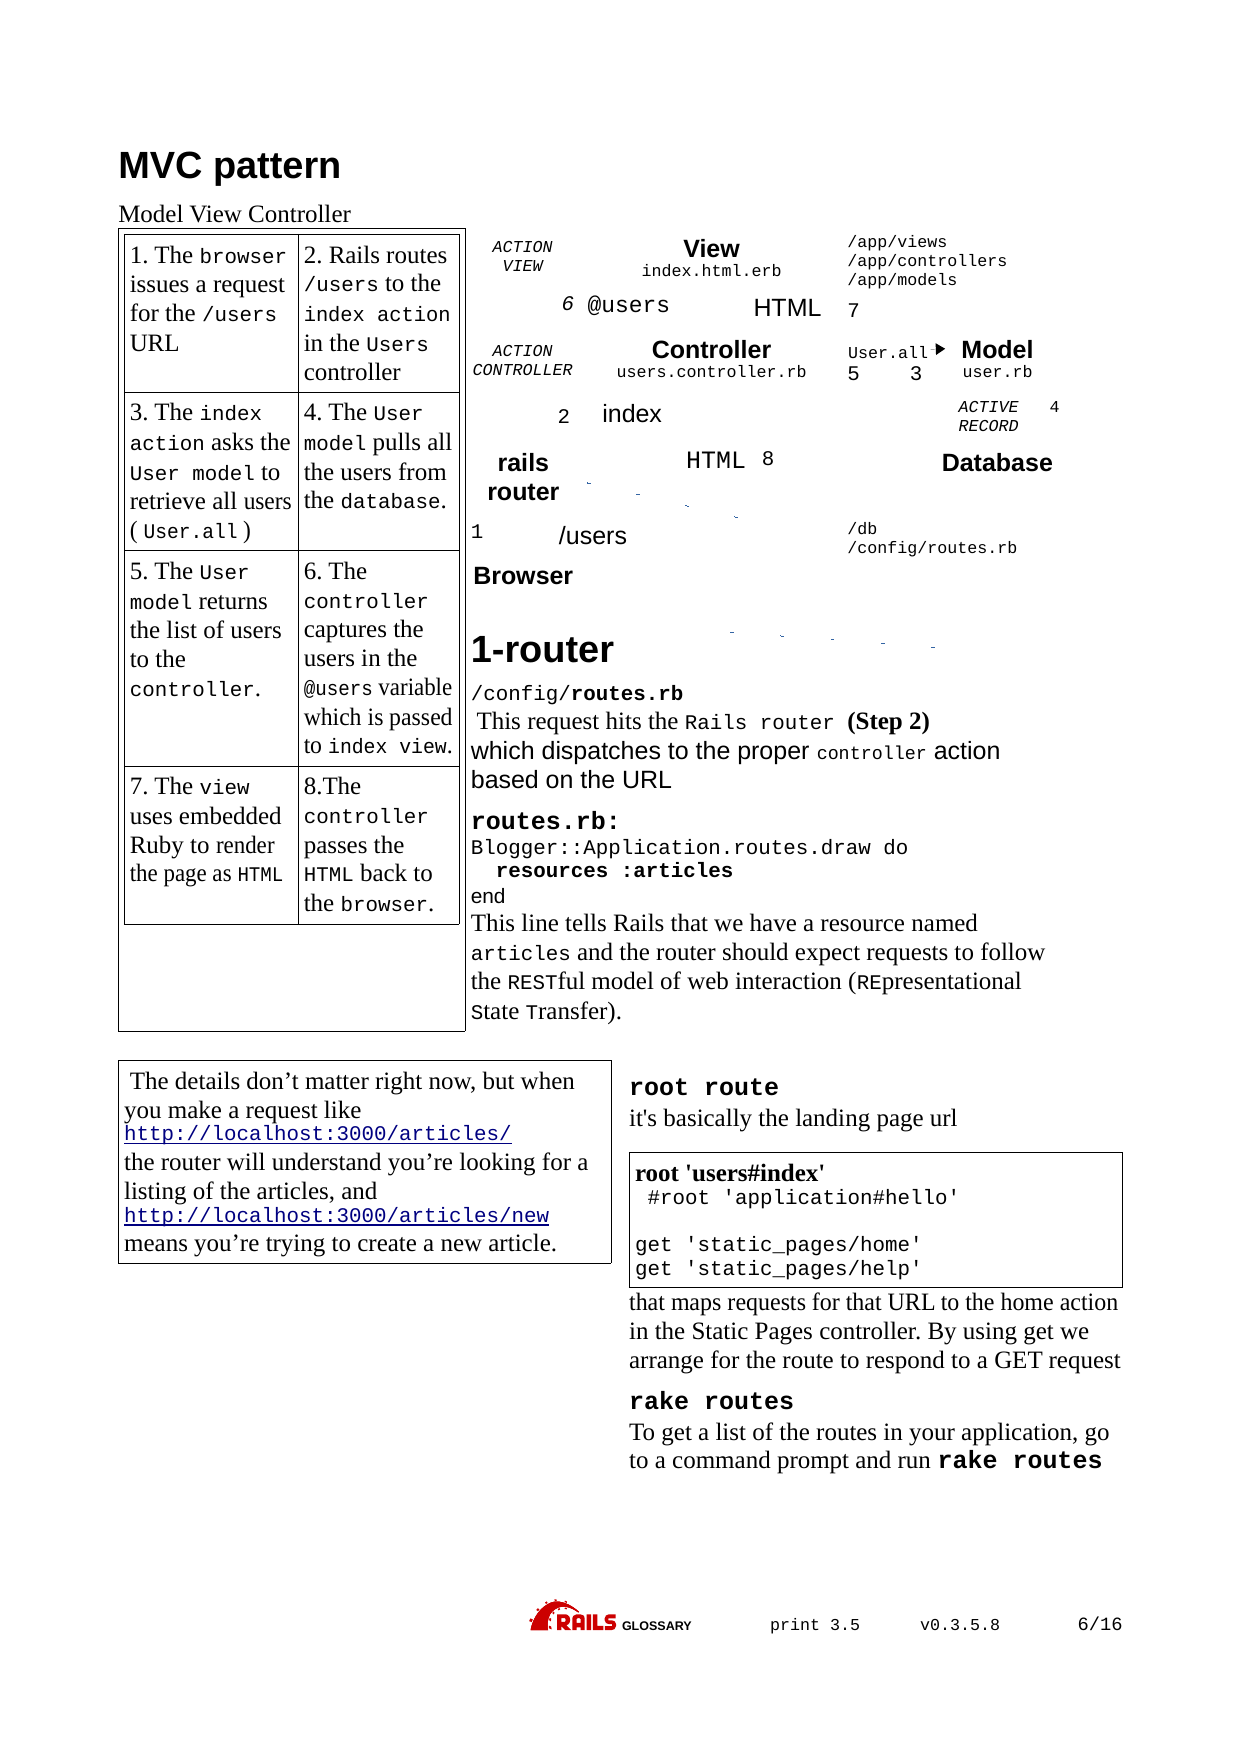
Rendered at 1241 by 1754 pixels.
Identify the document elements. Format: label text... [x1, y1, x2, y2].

table_cell 8.The controller passes the HTML back to the browser. [299, 767, 459, 923]
table_header 1. The browser issues a request for the /users URL [125, 235, 298, 392]
table_cell [466, 393, 552, 442]
subtitle root route [629, 1075, 1122, 1103]
table_cell ACTIVE RECORD [935, 393, 1044, 442]
text that maps requests for that URL to the home action in the Static Pages controller. By using get we arrange for the route to respond to a GET request [629, 1288, 1122, 1373]
text Model View Controller [118, 199, 1122, 228]
table_cell [676, 515, 733, 555]
table_cell [733, 515, 756, 555]
table_cell [756, 393, 934, 442]
table_cell [756, 555, 841, 596]
table_header /app/views /app/controllers /app/models 7 [841, 228, 1060, 329]
table_cell @users [581, 287, 676, 329]
table_cell [634, 555, 676, 596]
table_cell 8 [756, 442, 934, 515]
subtitle MVC pattern [118, 143, 611, 187]
table_cell [676, 555, 733, 596]
table_cell [733, 555, 756, 596]
table_cell [676, 393, 733, 442]
table_cell 5. The User model returns the list of users to the controller. [125, 551, 298, 766]
table_cell 6 [466, 287, 581, 329]
table_cell [581, 442, 634, 515]
table_cell index [581, 393, 676, 442]
table_cell 4. The User model pulls all the users from the database. [299, 393, 459, 550]
table_cell Database [935, 442, 1060, 515]
table_cell /db /config/routes.rb [841, 515, 1060, 596]
table_cell [581, 555, 634, 596]
table_header 2. Rails routes /users to the index action in the Users controller [299, 235, 459, 392]
table_header [119, 229, 465, 1031]
table_cell HTML [733, 287, 841, 329]
table_cell [634, 442, 676, 515]
table_cell [733, 393, 756, 442]
table_cell Model user.rb [935, 329, 1060, 393]
table_cell /users [552, 515, 634, 555]
subtitle rake routes [629, 1388, 1122, 1417]
table_cell Controller users.controller.rb [581, 329, 841, 393]
table_cell [756, 515, 841, 555]
table_cell 4 [1044, 393, 1060, 442]
text To get a list of the routes in your application, go to a command prompt and run rake routes [629, 1417, 1122, 1476]
text it's basically the landing page url [629, 1103, 1122, 1132]
table_cell 7. The view uses embedded Ruby to render the page as HTML [125, 767, 298, 923]
table_header The details don’t matter right now, but when you make a request like http://localhost:3000/articles/ the router will understand you’re looking for a listing of the articles, and http://localhost:3000/articles/new means you’re trying to create a new article. [119, 1061, 611, 1263]
table_cell rails router [466, 442, 581, 515]
table_header root 'users#index' #root 'application#hello' get 'static_pages/home' get 'static_pages/help' [630, 1153, 1122, 1287]
table_cell [634, 515, 676, 555]
table_cell Browser [466, 555, 581, 596]
table_cell User.all 5 3 [841, 329, 934, 393]
table_cell 3. The index action asks the User model to retrieve all users ( User.all ) [125, 393, 298, 550]
table_cell 2 [552, 393, 581, 442]
table_cell HTML [676, 442, 756, 515]
table_header View index.html.erb [581, 228, 841, 287]
table_header ACTION VIEW [466, 228, 581, 287]
table_cell 1 [466, 515, 552, 555]
table_cell [676, 287, 733, 329]
table_cell 6. The controller captures the users in the @users variable which is passed to index view. [299, 551, 459, 766]
table_cell 1-router /config/routes.rb This request hits the Rails router (Step 2) which dispatches to the proper controller action based on the URL routes.rb: Blogger::Application.routes.draw do resources :articles end This line tells Rails that we have a resource named articles and the router should expect requests to follow the RESTful model of web interaction (REpresentational State Transfer). [466, 596, 1060, 1031]
table_cell ACTION CONTROLLER [466, 329, 581, 393]
